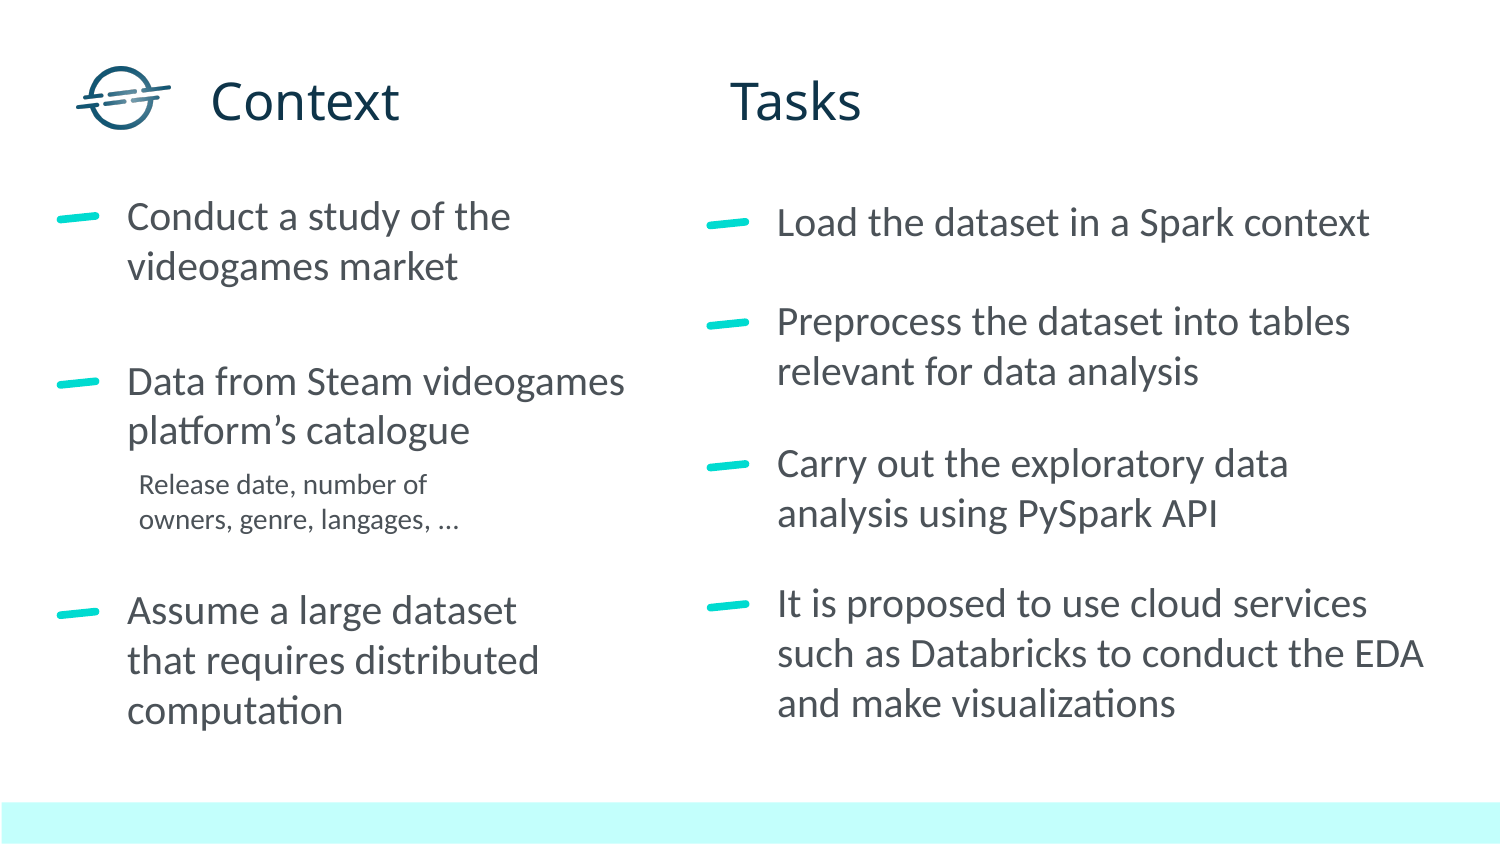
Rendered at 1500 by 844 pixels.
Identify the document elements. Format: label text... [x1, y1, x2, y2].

title Preprocess the dataset into tables relevant for data analysis [761, 279, 1390, 407]
text_box [706, 218, 750, 230]
text_box [706, 318, 750, 330]
title Conduct a study of the videogames market [112, 174, 565, 299]
title Context [195, 53, 487, 141]
text_box [56, 377, 100, 389]
title Carry out the exploratory data analysis using PySpark API [761, 420, 1359, 556]
title Release date, number of owners, genre, langages, ... [124, 450, 515, 554]
text_box [56, 212, 100, 224]
title It is proposed to use cloud services such as Databricks to conduct the EDA and make visualizations [762, 561, 1462, 749]
title Assume a large dataset that requires distributed computation [112, 567, 584, 757]
title Data from Steam videogames platform’s catalogue [112, 338, 646, 469]
title Tasks [715, 53, 1007, 141]
title Load the dataset in a Spark context [761, 180, 1483, 261]
text_box [56, 607, 100, 620]
picture [76, 66, 171, 130]
text_box [706, 460, 750, 472]
text_box [1, 802, 1500, 844]
text_box [706, 600, 750, 612]
